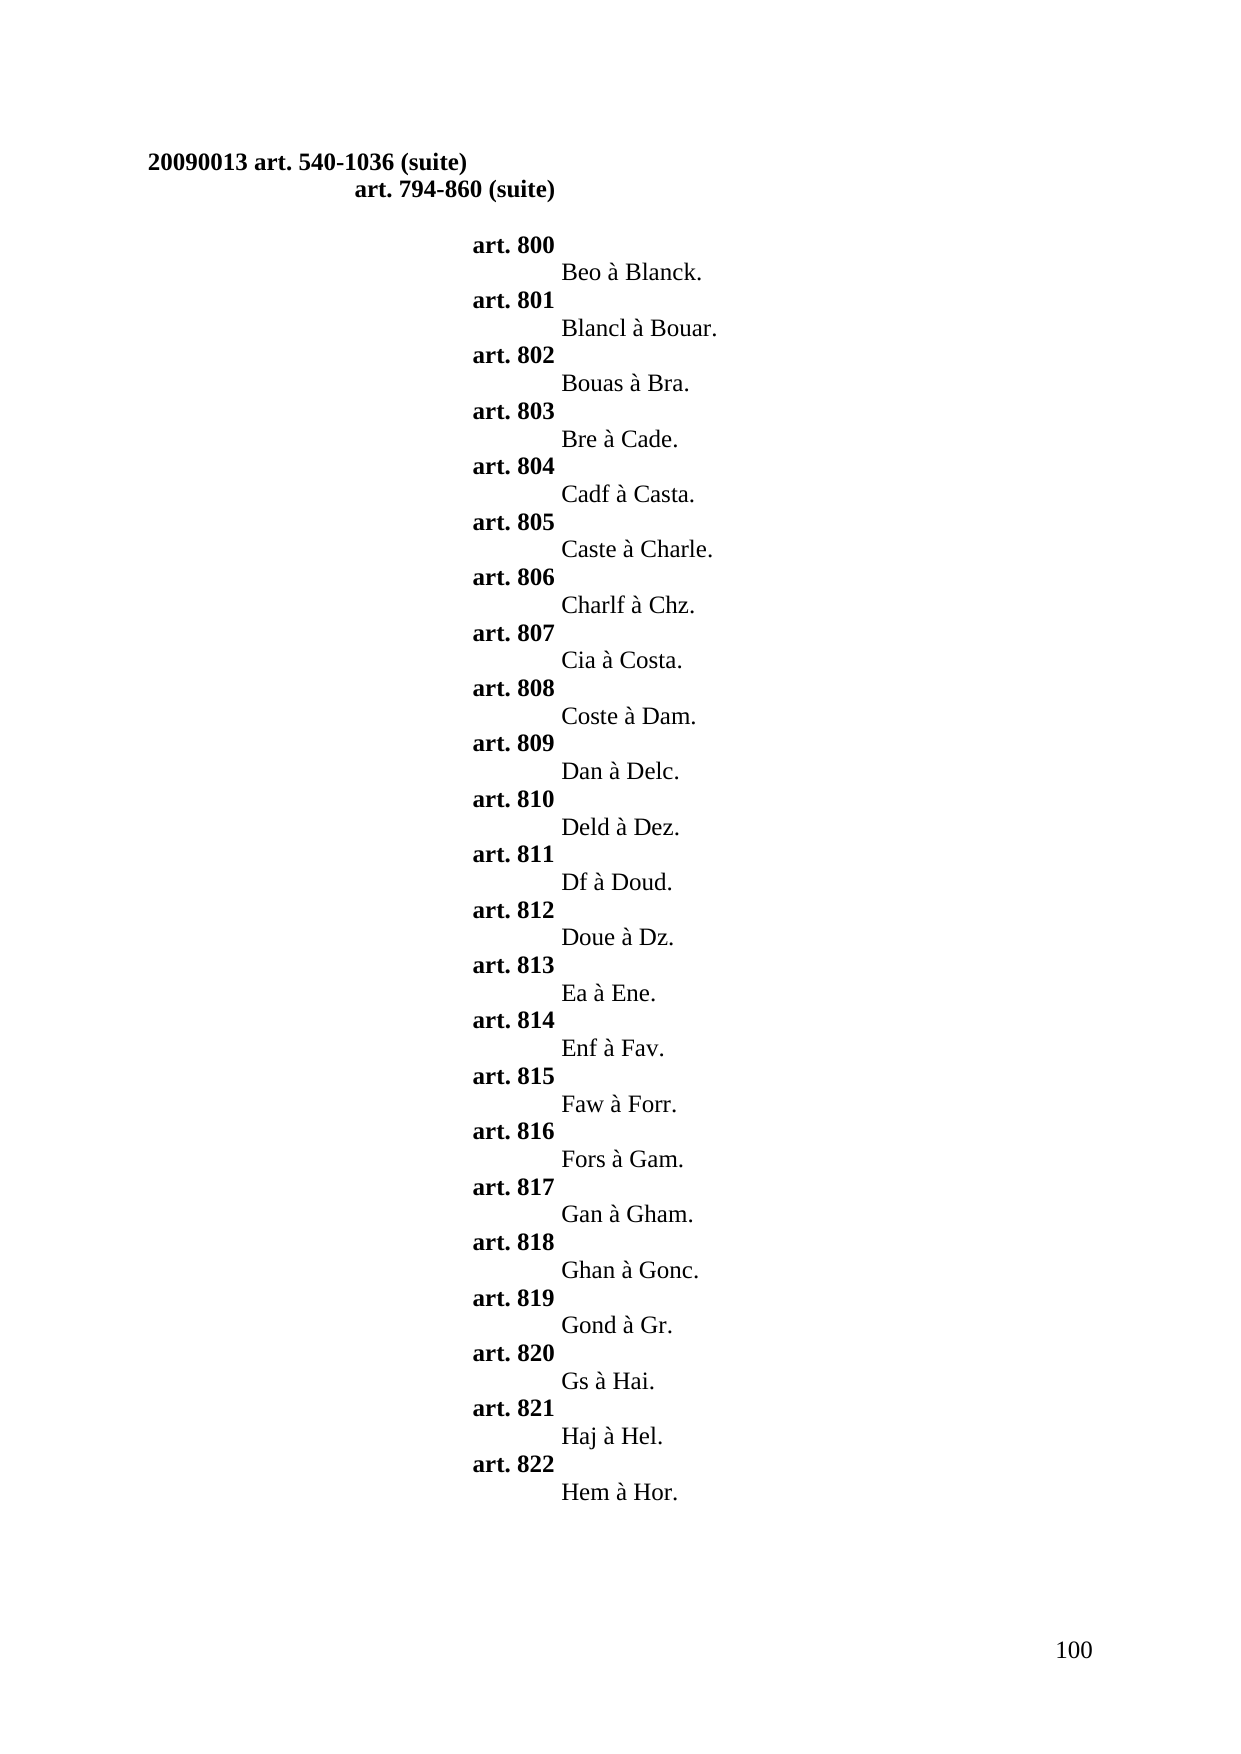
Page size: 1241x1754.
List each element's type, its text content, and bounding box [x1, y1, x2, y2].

text Haj à Hel. [561, 1422, 1093, 1450]
text Ghan à Gonc. [561, 1256, 1093, 1284]
text art. 817 [472, 1173, 1093, 1201]
text Doue à Dz. [561, 923, 1093, 951]
text Coste à Dam. [561, 702, 1093, 729]
text art. 794-860 (suite) [354, 175, 1093, 203]
text Faw à Forr. [561, 1090, 1093, 1117]
text art. 806 [472, 563, 1093, 591]
text Caste à Charle. [561, 536, 1093, 563]
text art. 820 [472, 1339, 1093, 1367]
text Bre à Cade. [561, 425, 1093, 452]
text Gond à Gr. [561, 1311, 1093, 1339]
text art. 807 [472, 619, 1093, 646]
text art. 814 [472, 1007, 1093, 1034]
text art. 818 [472, 1228, 1093, 1256]
text Beo à Blanck. [561, 258, 1093, 286]
text art. 800 [472, 231, 1093, 258]
text Hem à Hor. [561, 1478, 1093, 1505]
text art. 809 [472, 729, 1093, 757]
text Blancl à Bouar. [561, 314, 1093, 342]
text Bouas à Bra. [561, 369, 1093, 397]
text Dan à Delc. [561, 757, 1093, 785]
text Gan à Gham. [561, 1201, 1093, 1228]
text Ea à Ene. [561, 979, 1093, 1007]
text Cia à Costa. [561, 646, 1093, 674]
text art. 811 [472, 840, 1093, 868]
text art. 810 [472, 785, 1093, 813]
text Charlf à Chz. [561, 591, 1093, 619]
text art. 804 [472, 452, 1093, 480]
text 20090013 art. 540-1036 (suite) [148, 148, 1093, 175]
text Enf à Fav. [561, 1034, 1093, 1062]
text art. 821 [472, 1394, 1093, 1422]
text art. 805 [472, 508, 1093, 536]
text Cadf à Casta. [561, 480, 1093, 508]
text art. 808 [472, 674, 1093, 702]
text Deld à Dez. [561, 813, 1093, 840]
text art. 801 [472, 286, 1093, 314]
text art. 815 [472, 1062, 1093, 1090]
text art. 803 [472, 397, 1093, 425]
text Df à Doud. [561, 868, 1093, 896]
text art. 813 [472, 951, 1093, 979]
text art. 822 [472, 1450, 1093, 1478]
text art. 819 [472, 1284, 1093, 1311]
text Gs à Hai. [561, 1367, 1093, 1394]
text Fors à Gam. [561, 1145, 1093, 1173]
text art. 816 [472, 1117, 1093, 1145]
text art. 812 [472, 896, 1093, 923]
text art. 802 [472, 342, 1093, 369]
